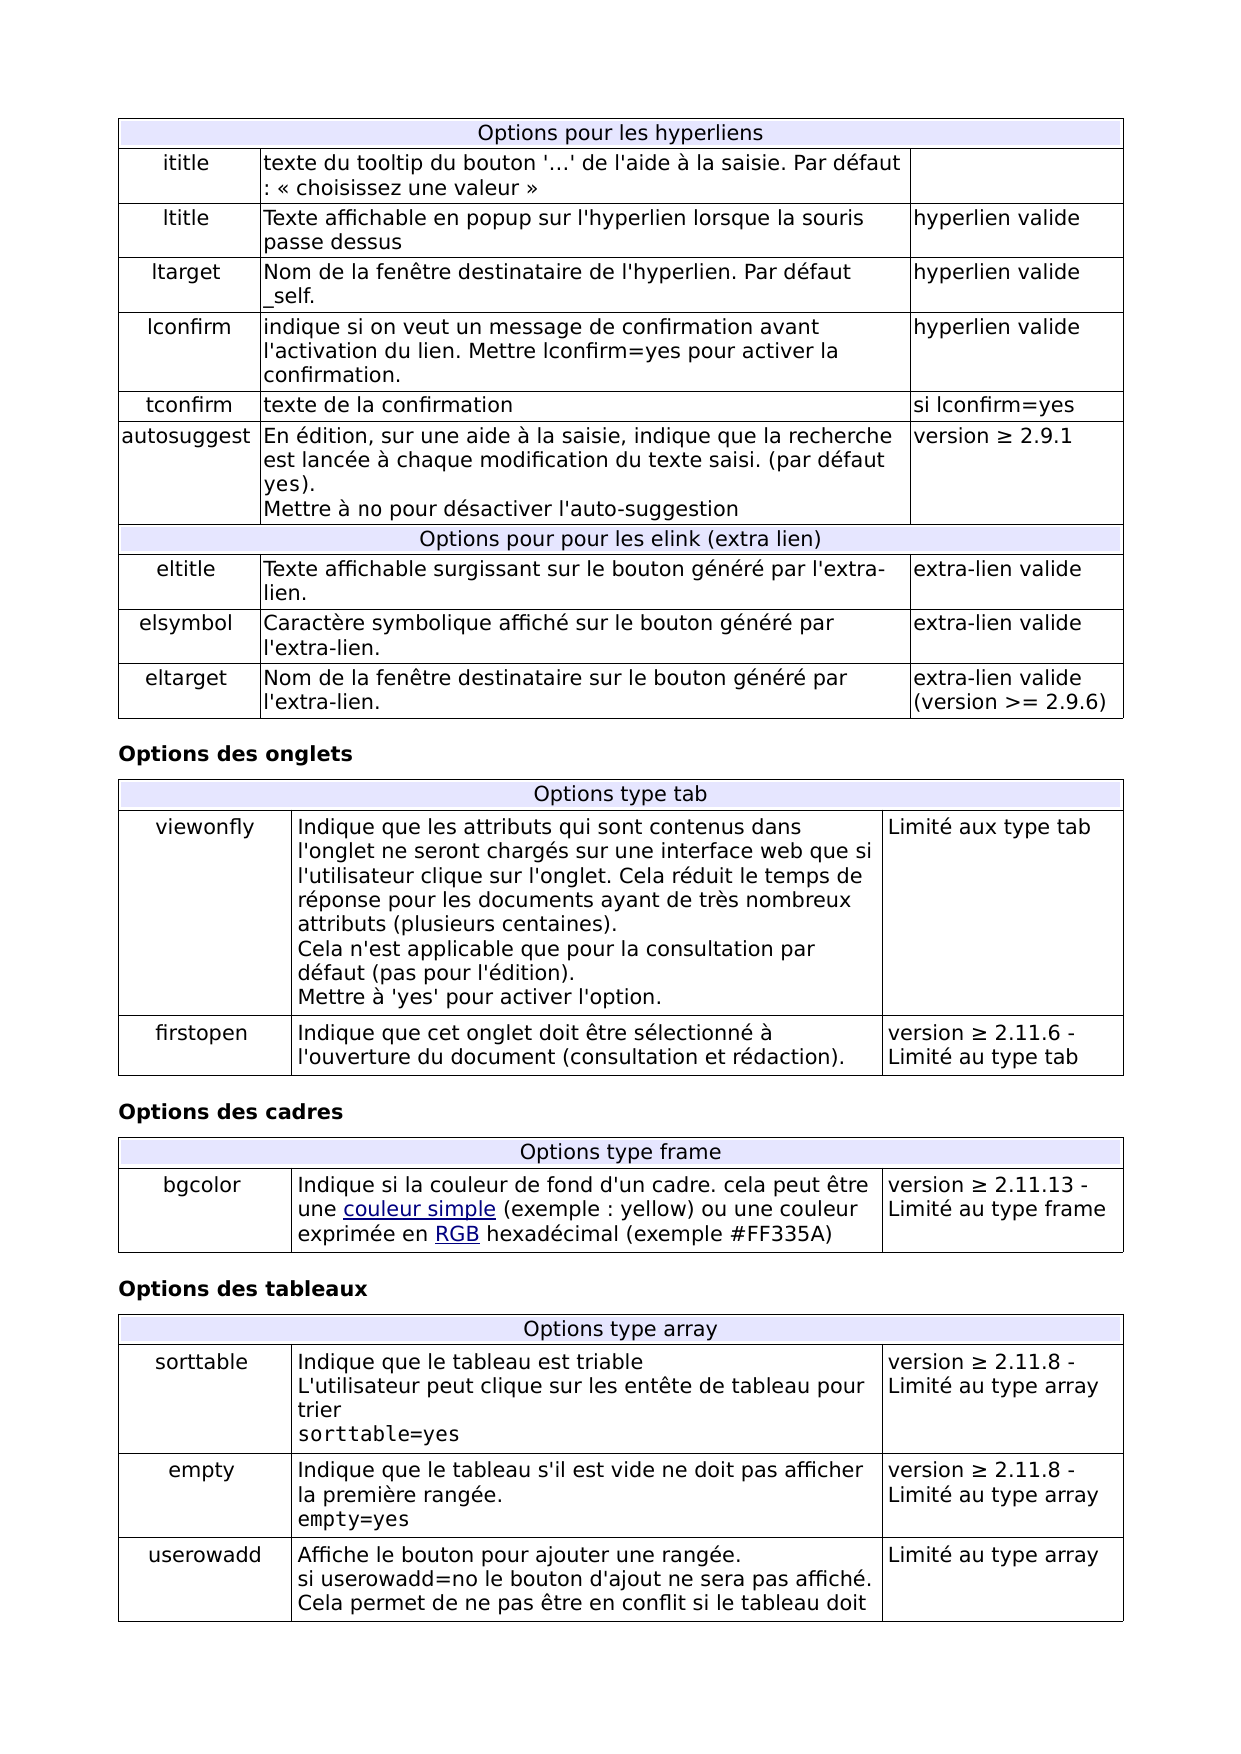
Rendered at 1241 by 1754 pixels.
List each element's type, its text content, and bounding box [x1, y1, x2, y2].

table_header Options type tab [119, 780, 1123, 809]
table_cell userowadd [119, 1538, 291, 1621]
table_cell Affiche le bouton pour ajouter une rangée. si userowadd=no le bouton d'ajout ne sera pas affiché. Cela permet de ne pas être en conflit si le tableau doit [292, 1538, 882, 1621]
table_cell si lconfirm=yes [911, 392, 1123, 421]
table_header Options type array [119, 1315, 1123, 1344]
table_cell Nom de la fenêtre destinataire sur le bouton généré par l'extra-lien. [261, 664, 910, 717]
table_cell extra-lien valide [911, 555, 1123, 608]
table_cell indique si on veut un message de confirmation avant l'activation du lien. Mettre lconfirm=yes pour activer la confirmation. [261, 313, 910, 391]
table_cell version ≥ 2.11.6 - Limité au type tab [883, 1016, 1123, 1075]
table_cell eltitle [119, 555, 260, 608]
table_cell version ≥ 2.11.8 - Limité au type array [883, 1345, 1123, 1452]
table_cell Indique que le tableau s'il est vide ne doit pas afficher la première rangée. empty=yes [292, 1454, 882, 1537]
table_cell bgcolor [119, 1169, 291, 1252]
table_cell ltarget [119, 258, 260, 312]
table_header Options type frame [119, 1138, 1123, 1167]
table_cell eltarget [119, 664, 260, 717]
table_cell Indique que cet onglet doit être sélectionné à l'ouverture du document (consultation et rédaction). [292, 1016, 882, 1075]
table_cell hyperlien valide [911, 204, 1123, 257]
table_cell Texte affichable surgissant sur le bouton généré par l'extra-lien. [261, 555, 910, 608]
table_cell sorttable [119, 1345, 291, 1452]
table_cell firstopen [119, 1016, 291, 1075]
table_cell Indique que les attributs qui sont contenus dans l'onglet ne seront chargés sur une interface web que si l'utilisateur clique sur l'onglet. Cela réduit le temps de réponse pour les documents ayant de très nombreux attributs (plusieurs centaines). Cela n'est applicable que pour la consultation par défaut (pas pour l'édition). Mettre à 'yes' pour activer l'option. [292, 811, 882, 1015]
table_cell version ≥ 2.11.8 - Limité au type array [883, 1454, 1123, 1537]
table_cell viewonfly [119, 811, 291, 1015]
table_cell En édition, sur une aide à la saisie, indique que la recherche est lancée à chaque modification du texte saisi. (par défaut yes). Mettre à no pour désactiver l'auto-suggestion [261, 422, 910, 524]
table_cell ititle [119, 149, 260, 203]
table_cell extra-lien valide [911, 610, 1123, 663]
table_cell texte de la confirmation [261, 392, 910, 421]
table_cell hyperlien valide [911, 313, 1123, 391]
subtitle Options des tableaux [118, 1277, 1122, 1301]
table_cell elsymbol [119, 610, 260, 663]
table_cell Indique si la couleur de fond d'un cadre. cela peut être une couleur simple (exemple : yellow) ou une couleur exprimée en RGB hexadécimal (exemple #FF335A) [292, 1169, 882, 1252]
table_cell empty [119, 1454, 291, 1537]
table_cell Limité au type array [883, 1538, 1123, 1621]
table_cell Limité aux type tab [883, 811, 1123, 1015]
table_cell extra-lien valide (version >= 2.9.6) [911, 664, 1123, 717]
table_cell tconfirm [119, 392, 260, 421]
table_cell [911, 149, 1123, 203]
table_cell lconfirm [119, 313, 260, 391]
table_cell Indique que le tableau est triable L'utilisateur peut clique sur les entête de tableau pour trier sorttable=yes [292, 1345, 882, 1452]
table_cell hyperlien valide [911, 258, 1123, 312]
table_cell ltitle [119, 204, 260, 257]
table_cell Options pour les hyperliens [119, 119, 1123, 148]
table_cell autosuggest [119, 422, 260, 524]
subtitle Options des onglets [118, 742, 1122, 767]
table_cell version ≥ 2.11.13 - Limité au type frame [883, 1169, 1123, 1252]
table_cell Nom de la fenêtre destinataire de l'hyperlien. Par défaut _self. [261, 258, 910, 312]
table_cell version ≥ 2.9.1 [911, 422, 1123, 524]
table_cell Caractère symbolique affiché sur le bouton généré par l'extra-lien. [261, 610, 910, 663]
table_cell texte du tooltip du bouton '…' de l'aide à la saisie. Par défaut : « choisissez une valeur » [261, 149, 910, 203]
subtitle Options des cadres [118, 1100, 1122, 1125]
table_cell Options pour pour les elink (extra lien) [119, 525, 1123, 554]
table_cell Texte affichable en popup sur l'hyperlien lorsque la souris passe dessus [261, 204, 910, 257]
